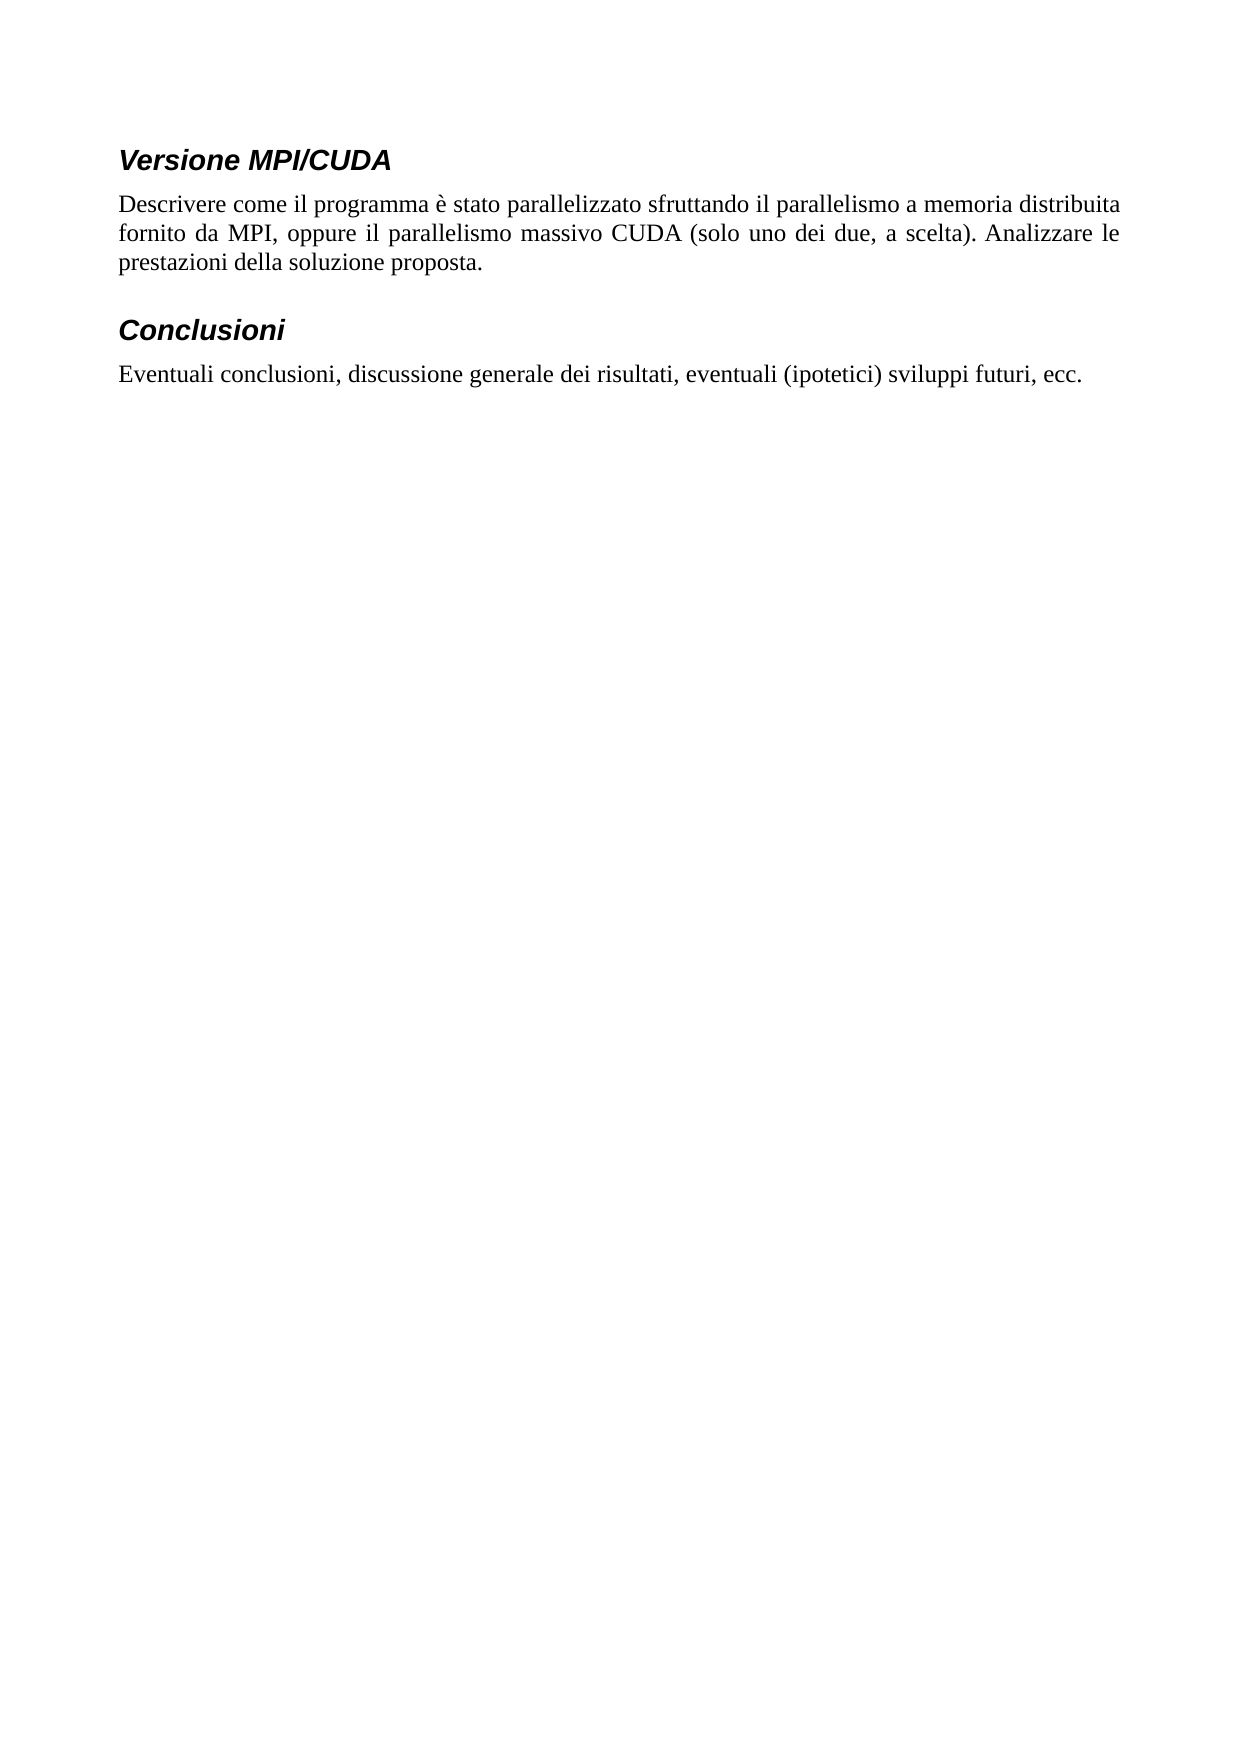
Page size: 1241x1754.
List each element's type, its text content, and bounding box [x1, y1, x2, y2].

text Eventuali conclusioni, discussione generale dei risultati, eventuali (ipotetici) sviluppi futuri, ecc. [118, 359, 1122, 388]
subtitle Conclusioni [118, 313, 1122, 346]
subtitle Versione MPI/CUDA [118, 143, 1122, 177]
text Descrivere come il programma è stato parallelizzato sfruttando il parallelismo a memoria distribuita fornito da MPI, oppure il parallelismo massivo CUDA (solo uno dei due, a scelta). Analizzare le prestazioni della soluzione proposta. [118, 189, 1122, 275]
